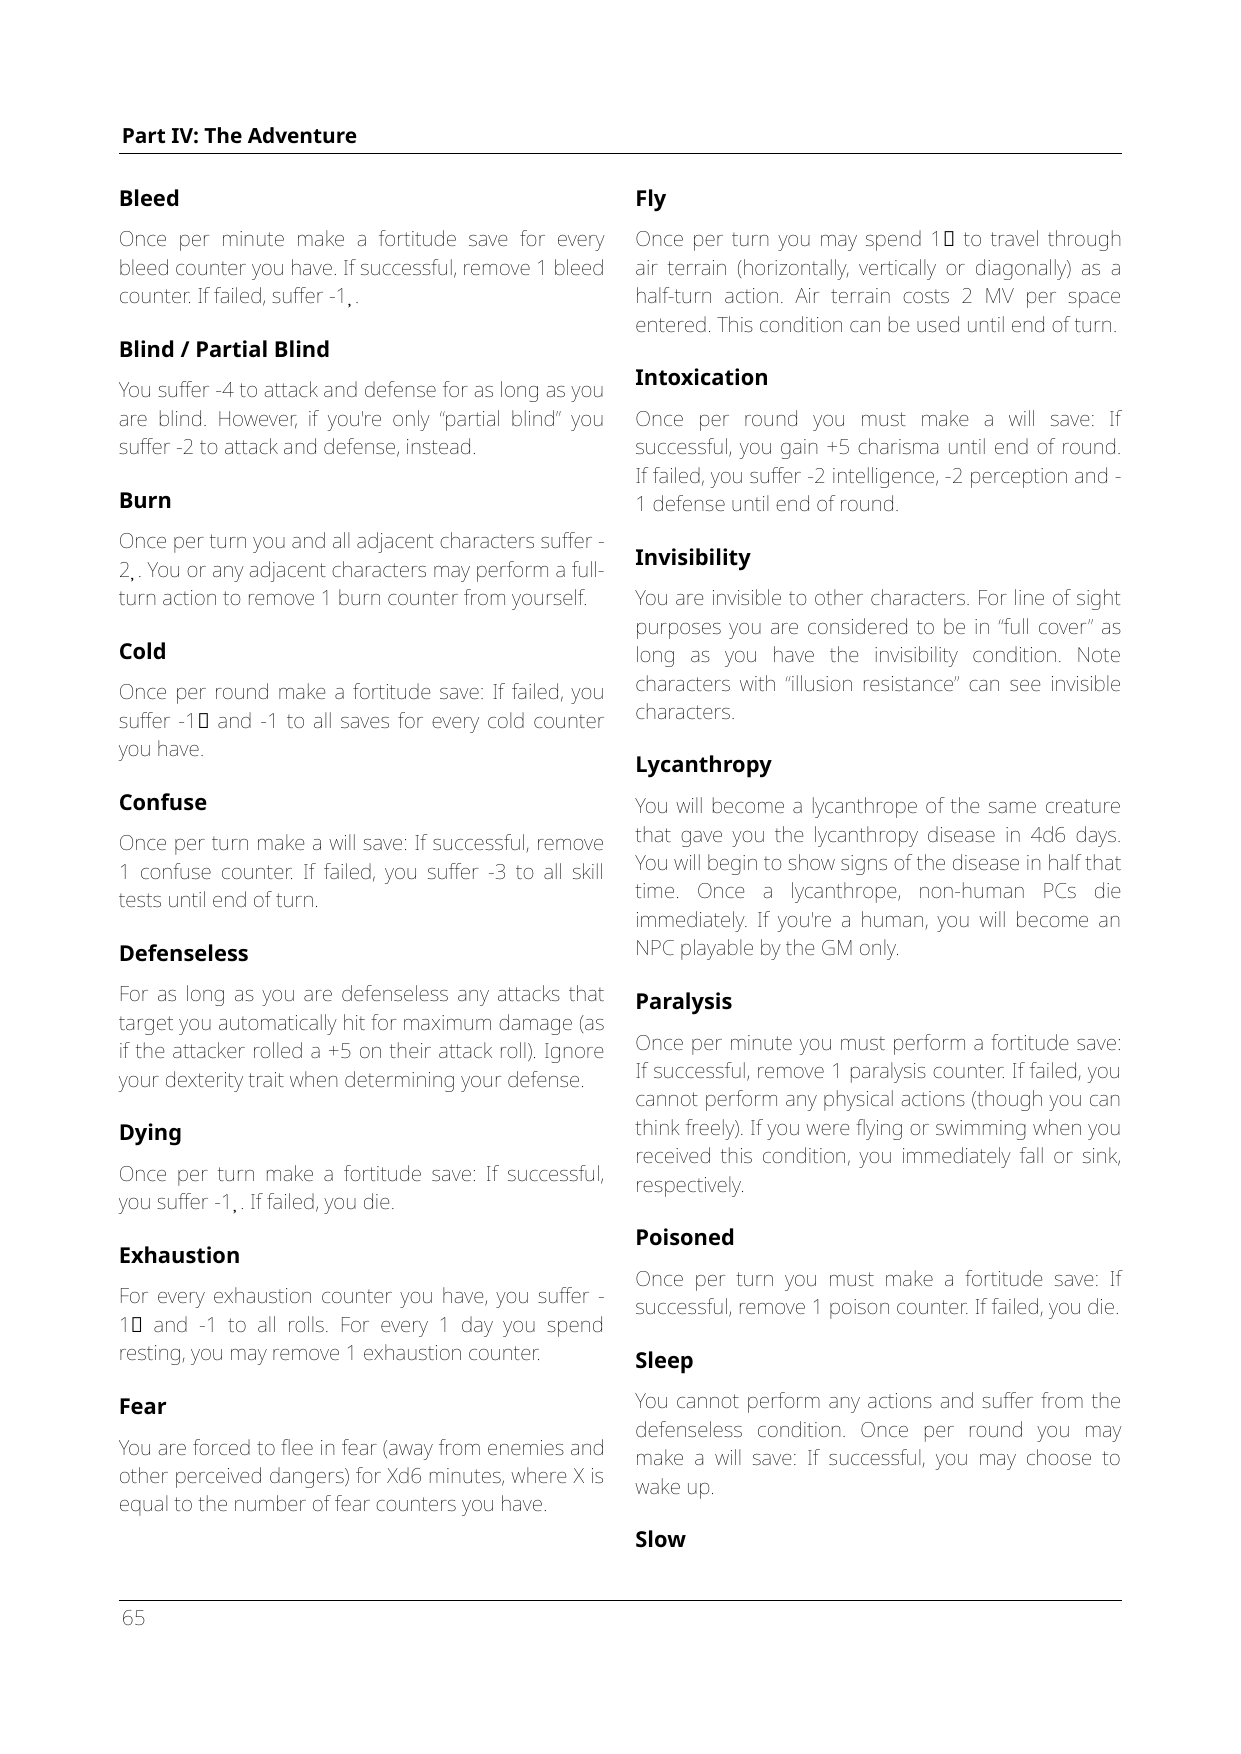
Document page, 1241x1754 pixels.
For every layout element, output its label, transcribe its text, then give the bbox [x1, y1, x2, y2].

text Once per round you must make a will save: If successful, you gain +5 charisma until end of round. If failed, you suffer -2 intelligence, -2 perception and -1 defense until end of round. [635, 404, 1122, 518]
text Intoxication [635, 362, 1122, 392]
text Once per minute make a fortitude save for every bleed counter you have. If successful, remove 1 bleed counter. If failed, suffer -1. [118, 224, 605, 310]
text You will become a lycanthrope of the same creature that gave you the lycanthropy disease in 4d6 days. You will begin to show signs of the disease in half that time. Once a lycanthrope, non-human PCs die immediately. If you're a human, you will become an NPC playable by the GM only. [635, 791, 1122, 962]
text Lycanthropy [635, 749, 1122, 779]
text Burn [118, 485, 605, 514]
text Once per minute you must perform a fortitude save: If successful, remove 1 paralysis counter. If failed, you cannot perform any physical actions (though you can think freely). If you were flying or swimming when you received this condition, you immediately fall or sink, respectively. [635, 1028, 1122, 1198]
text Cold [118, 636, 605, 666]
text For as long as you are defenseless any attacks that target you automatically hit for maximum damage (as if the attacker rolled a +5 on their attack roll). Ignore your dexterity trait when determining your defense. [118, 979, 605, 1093]
text Paralysis [635, 986, 1122, 1016]
text Blind / Partial Blind [118, 334, 605, 363]
text For every exhaustion counter you have, you suffer -1 and -1 to all rolls. For every 1 day you spend resting, you may remove 1 exhaustion counter. [118, 1282, 605, 1367]
text Dying [118, 1117, 605, 1147]
text Slow [635, 1524, 1122, 1554]
text Defenseless [118, 938, 605, 968]
text You are invisible to other characters. For line of sight purposes you are considered to be in “full cover” as long as you have the invisibility condition. Note characters with “illusion resistance” can see invisible characters. [635, 583, 1122, 726]
text Fear [118, 1391, 605, 1421]
text Once per turn make a will save: If successful, remove 1 confuse counter. If failed, you suffer -3 to all skill tests until end of turn. [118, 828, 605, 914]
text Sleep [635, 1345, 1122, 1374]
text Bleed [118, 183, 605, 212]
text Once per turn you and all adjacent characters suffer -2. You or any adjacent characters may perform a full-turn action to remove 1 burn counter from yourself. [118, 526, 605, 612]
text Once per turn you may spend 1 to travel through air terrain (horizontally, vertically or diagonally) as a half-turn action. Air terrain costs 2 MV per space entered. This condition can be used until end of turn. [635, 224, 1122, 338]
text You are forced to flee in fear (away from enemies and other perceived dangers) for Xd6 minutes, where X is equal to the number of fear counters you have. [118, 1433, 605, 1518]
text Poisoned [635, 1222, 1122, 1252]
text Once per turn you must make a fortitude save: If successful, remove 1 poison counter. If failed, you die. [635, 1264, 1122, 1321]
text You suffer -4 to attack and defense for as long as you are blind. However, if you're only “partial blind” you suffer -2 to attack and defense, instead. [118, 375, 605, 461]
text Once per round make a fortitude save: If failed, you suffer -1 and -1 to all saves for every cold counter you have. [118, 677, 605, 763]
text Invisibility [635, 542, 1122, 571]
text Exhaustion [118, 1240, 605, 1270]
text Fly [635, 183, 1122, 212]
text Once per turn make a fortitude save: If successful, you suffer -1. If failed, you die. [118, 1159, 605, 1216]
text Confuse [118, 787, 605, 817]
text You cannot perform any actions and suffer from the defenseless condition. Once per round you may make a will save: If successful, you may choose to wake up. [635, 1387, 1122, 1500]
